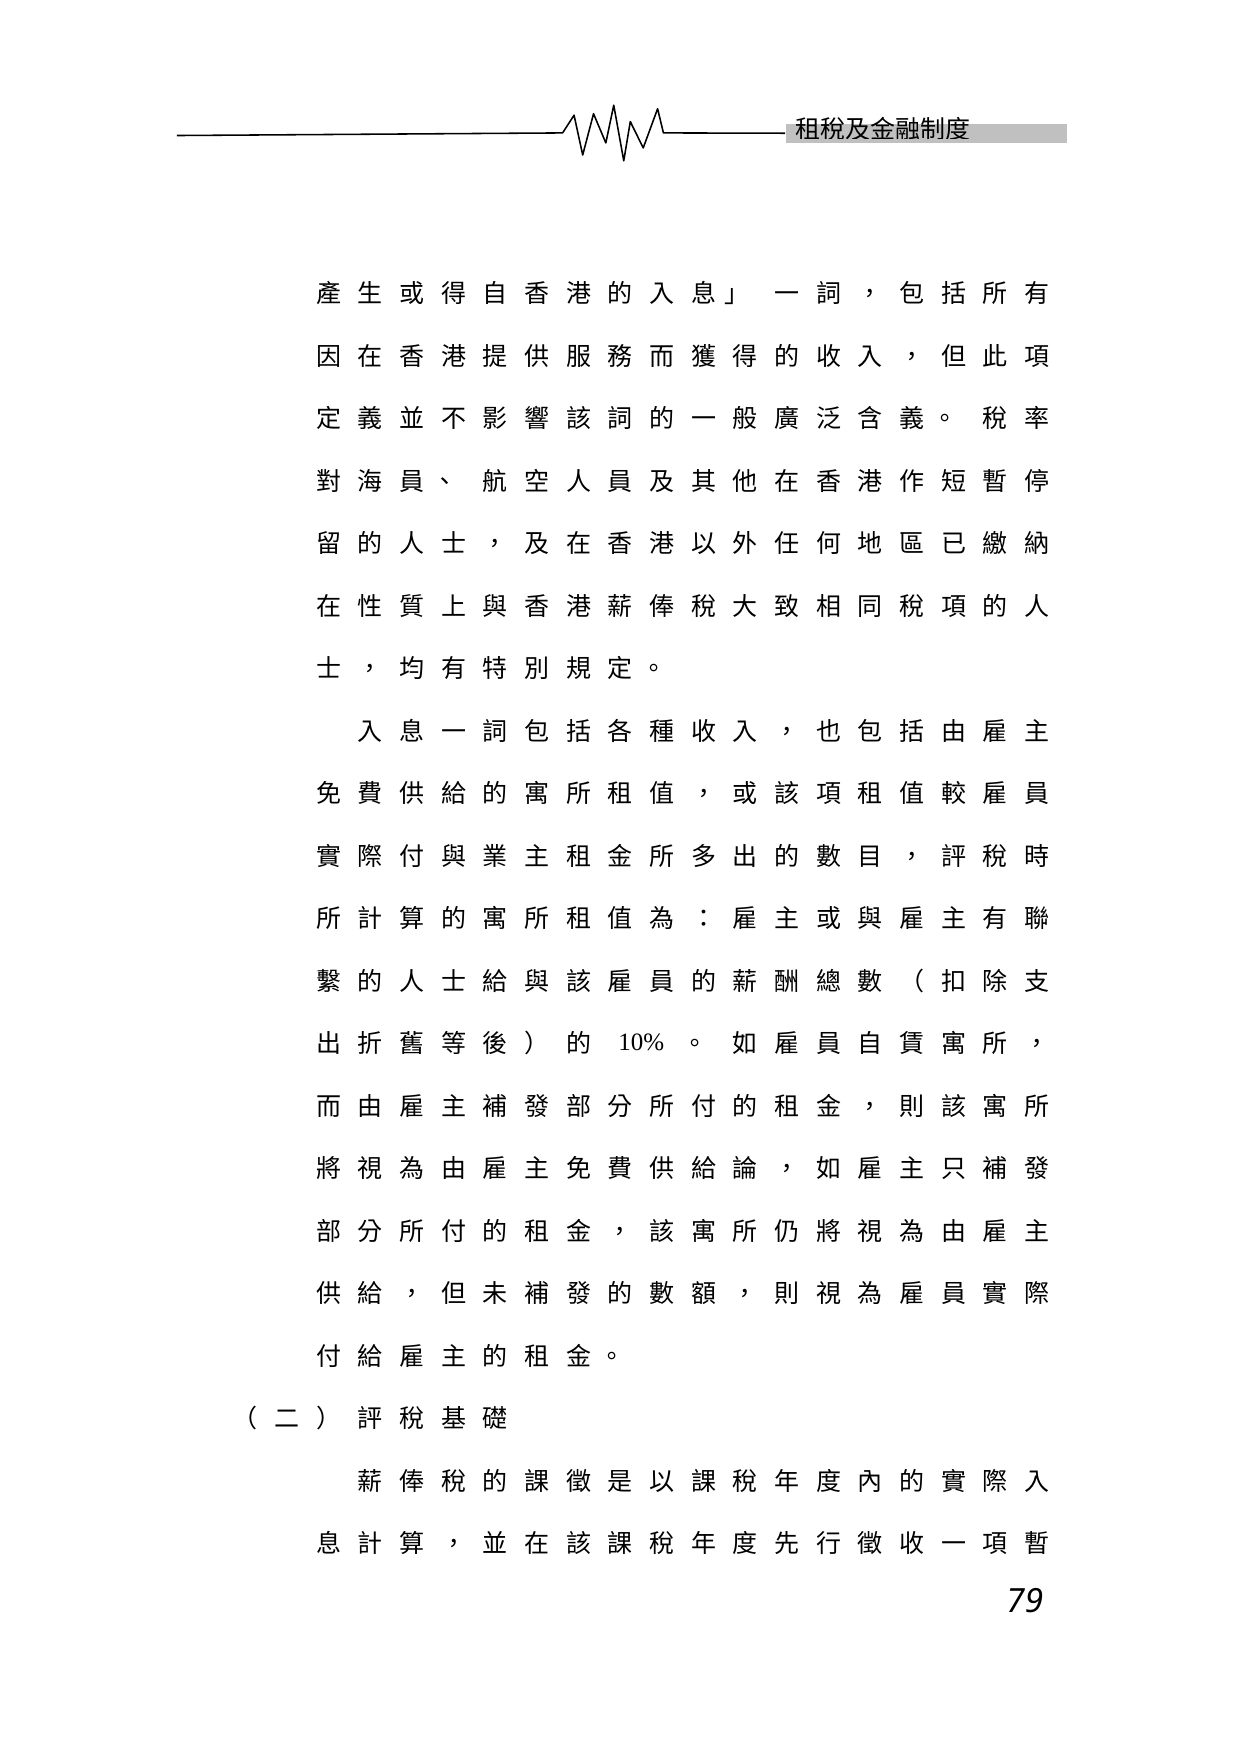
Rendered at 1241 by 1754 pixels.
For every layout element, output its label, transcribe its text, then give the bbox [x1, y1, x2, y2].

text 入息一詞包括各種收入，也包括由雇主免費供給的寓所租值，或該項租值較雇員實際付與業主租金所多出的數目，評稅時所計算的寓所租值為：雇主或與雇主有聯繫的人士給與該雇員的薪酬總數（扣除支出折舊等後）的10%。如雇員自賃寓所，而由雇主補發部分所付的租金，則該寓所將視為由雇主免費供給論，如雇主只補發部分所付的租金，該寓所仍將視為由雇主供給，但未補發的數額，則視為雇員實際付給雇主的租金。 [281, 688, 1058, 1375]
text 產生或得自香港的入息」一詞，包括所有因在香港提供服務而獲得的收入，但此項定義並不影響該詞的一般廣泛含義。稅率對海員、航空人員及其他在香港作短暫停留的人士，及在香港以外任何地區已繳納在性質上與香港薪俸稅大致相同稅項的人士，均有特別規定。 [281, 250, 1058, 688]
text （二）評稅基礎 [207, 1375, 1058, 1438]
text 薪俸稅的課徵是以課稅年度內的實際入息計算，並在該課稅年度先行徵收一項暫 [281, 1438, 1058, 1563]
